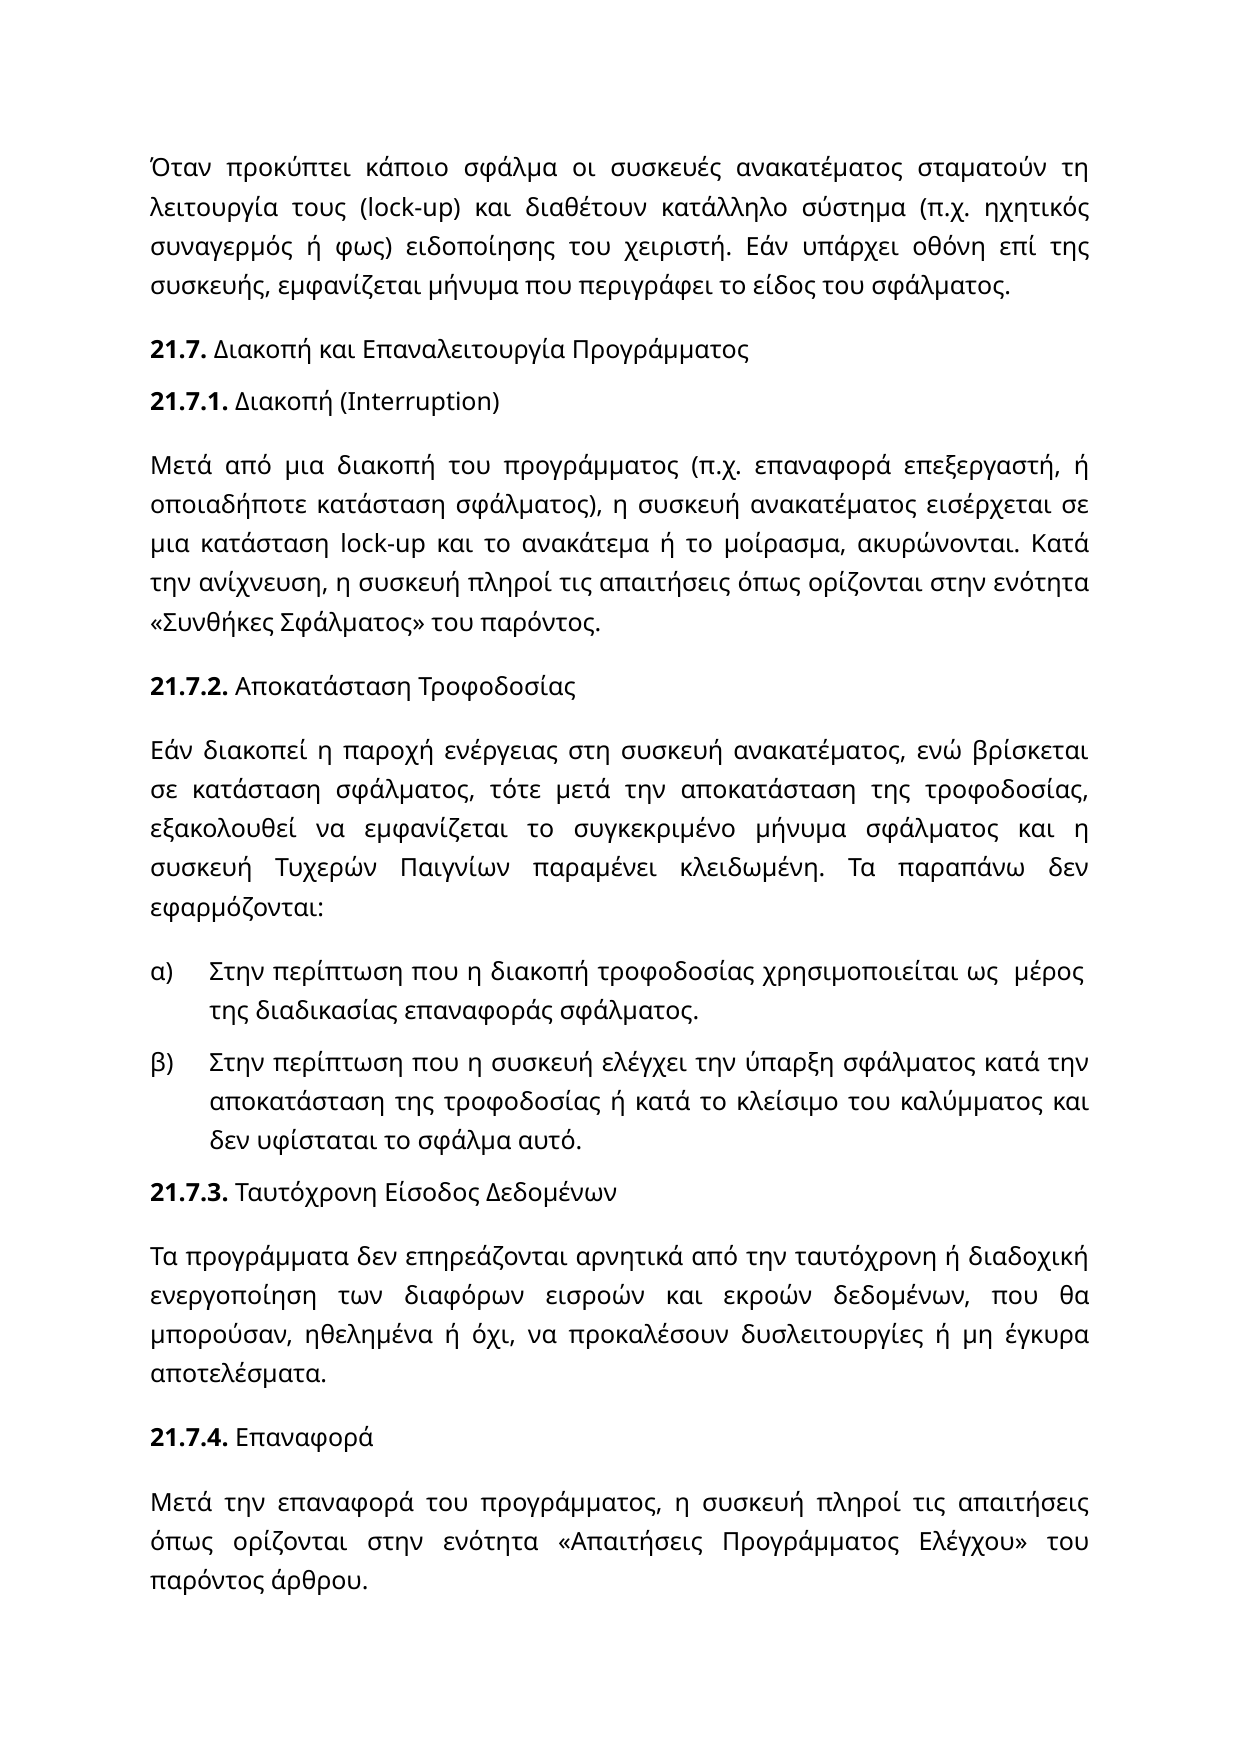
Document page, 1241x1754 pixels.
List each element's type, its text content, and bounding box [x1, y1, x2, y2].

list β) Στην περίπτωση που η συσκευή ελέγχει την ύπαρξη σφάλματος κατά την αποκατάσταση της τροφοδοσίας ή κατά το κλείσιμο του καλύμματος και δεν υφίσταται το σφάλμα αυτό. [150, 1044, 1090, 1157]
text Όταν προκύπτει κάποιο σφάλμα οι συσκευές ανακατέματος σταματούν τη λειτουργία τους (lock-up) και διαθέτουν κατάλληλο σύστημα (π.χ. ηχητικός συναγερμός ή φως) ειδοποίησης του χειριστή. Εάν υπάρχει οθόνη επί της συσκευής, εμφανίζεται μήνυμα που περιγράφει το είδος του σφάλματος. [150, 150, 1090, 302]
text Τα προγράμματα δεν επηρεάζονται αρνητικά από την ταυτόχρονη ή διαδοχική ενεργοποίηση των διαφόρων εισροών και εκροών δεδομένων, που θα μπορούσαν, ηθελημένα ή όχι, να προκαλέσουν δυσλειτουργίες ή μη έγκυρα αποτελέσματα. [150, 1238, 1090, 1390]
text 21.7.2. Αποκατάσταση Τροφοδοσίας [150, 668, 1090, 702]
text Εάν διακοπεί η παροχή ενέργειας στη συσκευή ανακατέματος, ενώ βρίσκεται σε κατάσταση σφάλματος, τότε μετά την αποκατάσταση της τροφοδοσίας, εξακολουθεί να εμφανίζεται το συγκεκριμένο μήνυμα σφάλματος και η συσκευή Τυχερών Παιγνίων παραμένει κλειδωμένη. Τα παραπάνω δεν εφαρμόζονται: [150, 732, 1090, 923]
text 21.7. Διακοπή και Επαναλειτουργία Προγράμματος [150, 332, 1090, 366]
list α) Στην περίπτωση που η διακοπή τροφοδοσίας χρησιμοποιείται ως μέρος της διαδικασίας επαναφοράς σφάλματος. [150, 953, 1090, 1027]
text 21.7.4. Επαναφορά [150, 1420, 1090, 1454]
text 21.7.3. Ταυτόχρονη Είσοδος Δεδομένων [150, 1174, 1090, 1208]
text Μετά από μια διακοπή του προγράμματος (π.χ. επαναφορά επεξεργαστή, ή οποιαδήποτε κατάσταση σφάλματος), η συσκευή ανακατέματος εισέρχεται σε μια κατάσταση lock-up και το ανακάτεμα ή το μοίρασμα, ακυρώνονται. Κατά την ανίχνευση, η συσκευή πληροί τις απαιτήσεις όπως ορίζονται στην ενότητα «Συνθήκες Σφάλματος» του παρόντος. [150, 447, 1090, 638]
text Μετά την επαναφορά του προγράμματος, η συσκευή πληροί τις απαιτήσεις όπως ορίζονται στην ενότητα «Απαιτήσεις Προγράμματος Ελέγχου» του παρόντος άρθρου. [150, 1484, 1090, 1597]
text 21.7.1. Διακοπή (Interruption) [150, 383, 1090, 417]
